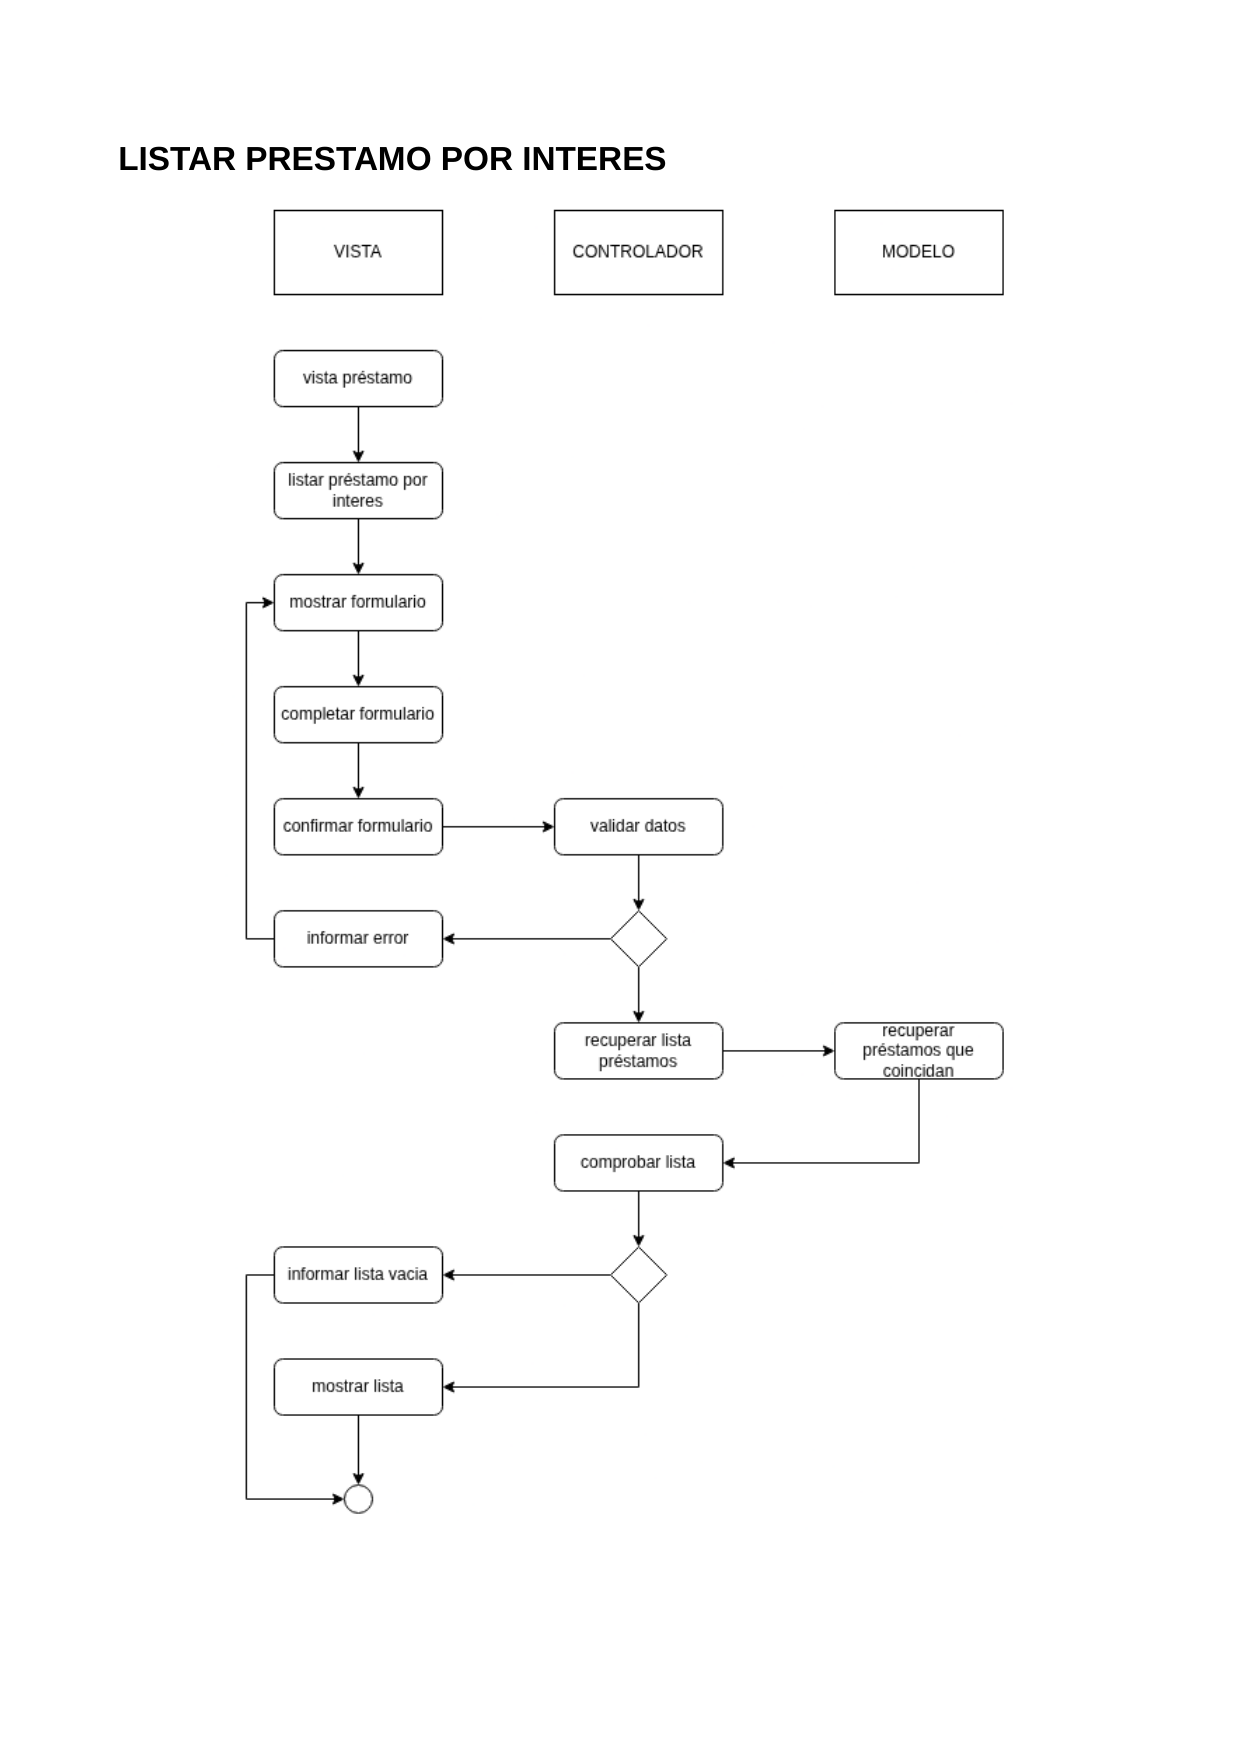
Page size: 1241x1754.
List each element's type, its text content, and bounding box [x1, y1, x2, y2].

subtitle LISTAR PRESTAMO POR INTERES [118, 139, 1122, 177]
picture [215, 190, 1025, 1535]
